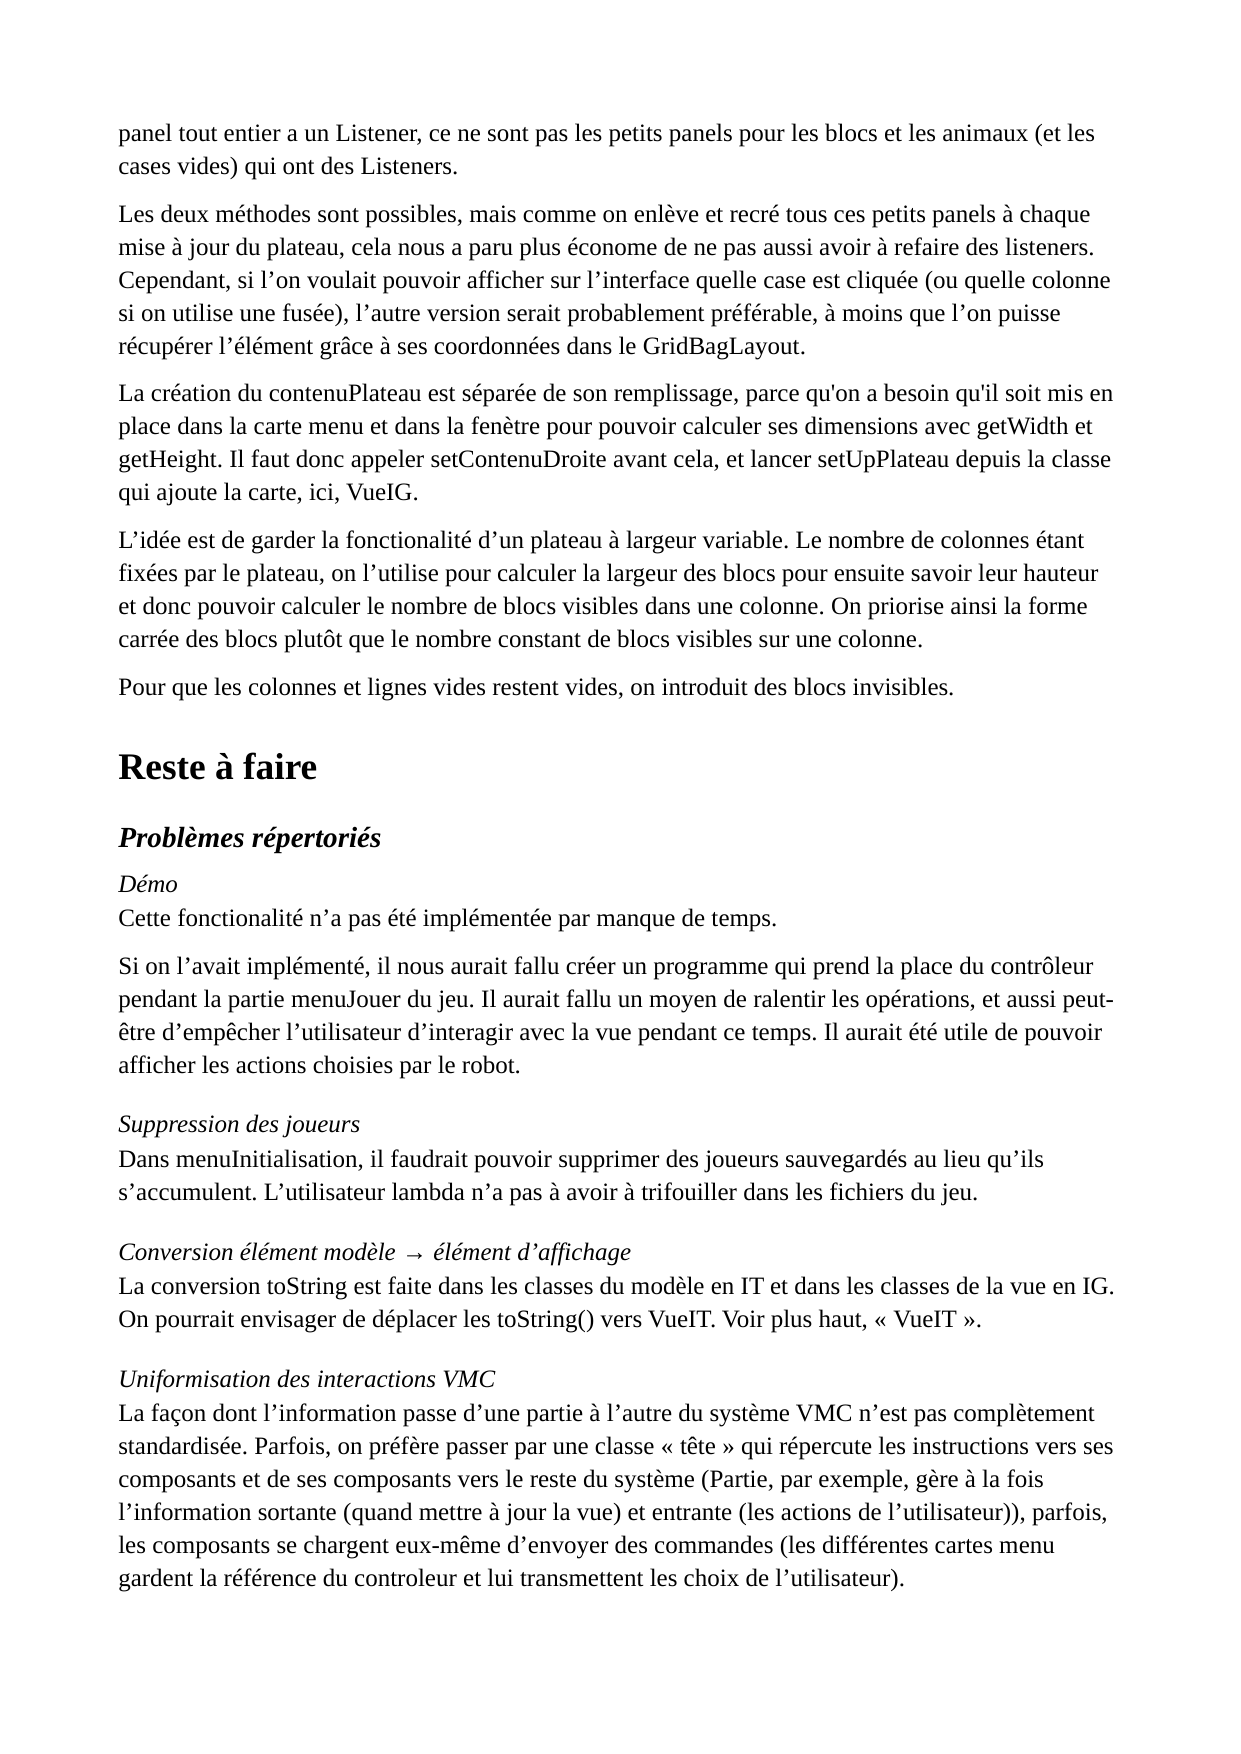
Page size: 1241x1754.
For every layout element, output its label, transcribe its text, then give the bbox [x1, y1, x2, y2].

text L’idée est de garder la fonctionalité d’un plateau à largeur variable. Le nombre de colonnes étant fixées par le plateau, on l’utilise pour calculer la largeur des blocs pour ensuite savoir leur hauteur et donc pouvoir calculer le nombre de blocs visibles dans une colonne. On priorise ainsi la forme carrée des blocs plutôt que le nombre constant de blocs visibles sur une colonne. [118, 525, 1122, 653]
subtitle Reste à faire [118, 744, 1122, 787]
subtitle Problèmes répertoriés [118, 821, 1122, 854]
subtitle Suppression des joueurs [118, 1109, 1122, 1138]
subtitle Démo [118, 869, 1122, 898]
text Si on l’avait implémenté, il nous aurait fallu créer un programme qui prend la place du contrôleur pendant la partie menuJouer du jeu. Il aurait fallu un moyen de ralentir les opérations, et aussi peut-être d’empêcher l’utilisateur d’interagir avec la vue pendant ce temps. Il aurait été utile de pouvoir afficher les actions choisies par le robot. [118, 951, 1122, 1079]
text Les deux méthodes sont possibles, mais comme on enlève et recré tous ces petits panels à chaque mise à jour du plateau, cela nous a paru plus économe de ne pas aussi avoir à refaire des listeners. Cependant, si l’on voulait pouvoir afficher sur l’interface quelle case est cliquée (ou quelle colonne si on utilise une fusée), l’autre version serait probablement préférable, à moins que l’on puisse récupérer l’élément grâce à ses coordonnées dans le GridBagLayout. [118, 199, 1122, 359]
text La conversion toString est faite dans les classes du modèle en IT et dans les classes de la vue en IG. On pourrait envisager de déplacer les toString() vers VueIT. Voir plus haut, « VueIT ». [118, 1271, 1122, 1333]
subtitle Conversion élément modèle → élément d’affichage [118, 1237, 1122, 1265]
text La façon dont l’information passe d’une partie à l’autre du système VMC n’est pas complètement standardisée. Parfois, on préfère passer par une classe « tête » qui répercute les instructions vers ses composants et de ses composants vers le reste du système (Partie, par exemple, gère à la fois l’information sortante (quand mettre à jour la vue) et entrante (les actions de l’utilisateur)), parfois, les composants se chargent eux-même d’envoyer des commandes (les différentes cartes menu gardent la référence du controleur et lui transmettent les choix de l’utilisateur). [118, 1398, 1122, 1592]
text La création du contenuPlateau est séparée de son remplissage, parce qu'on a besoin qu'il soit mis en place dans la carte menu et dans la fenètre pour pouvoir calculer ses dimensions avec getWidth et getHeight. Il faut donc appeler setContenuDroite avant cela, et lancer setUpPlateau depuis la classe qui ajoute la carte, ici, VueIG. [118, 378, 1122, 506]
text panel tout entier a un Listener, ce ne sont pas les petits panels pour les blocs et les animaux (et les cases vides) qui ont des Listeners. [118, 118, 1122, 180]
text Cette fonctionalité n’a pas été implémentée par manque de temps. [118, 903, 1122, 932]
subtitle Uniformisation des interactions VMC [118, 1364, 1122, 1392]
text Dans menuInitialisation, il faudrait pouvoir supprimer des joueurs sauvegardés au lieu qu’ils s’accumulent. L’utilisateur lambda n’a pas à avoir à trifouiller dans les fichiers du jeu. [118, 1144, 1122, 1206]
text Pour que les colonnes et lignes vides restent vides, on introduit des blocs invisibles. [118, 672, 1122, 701]
